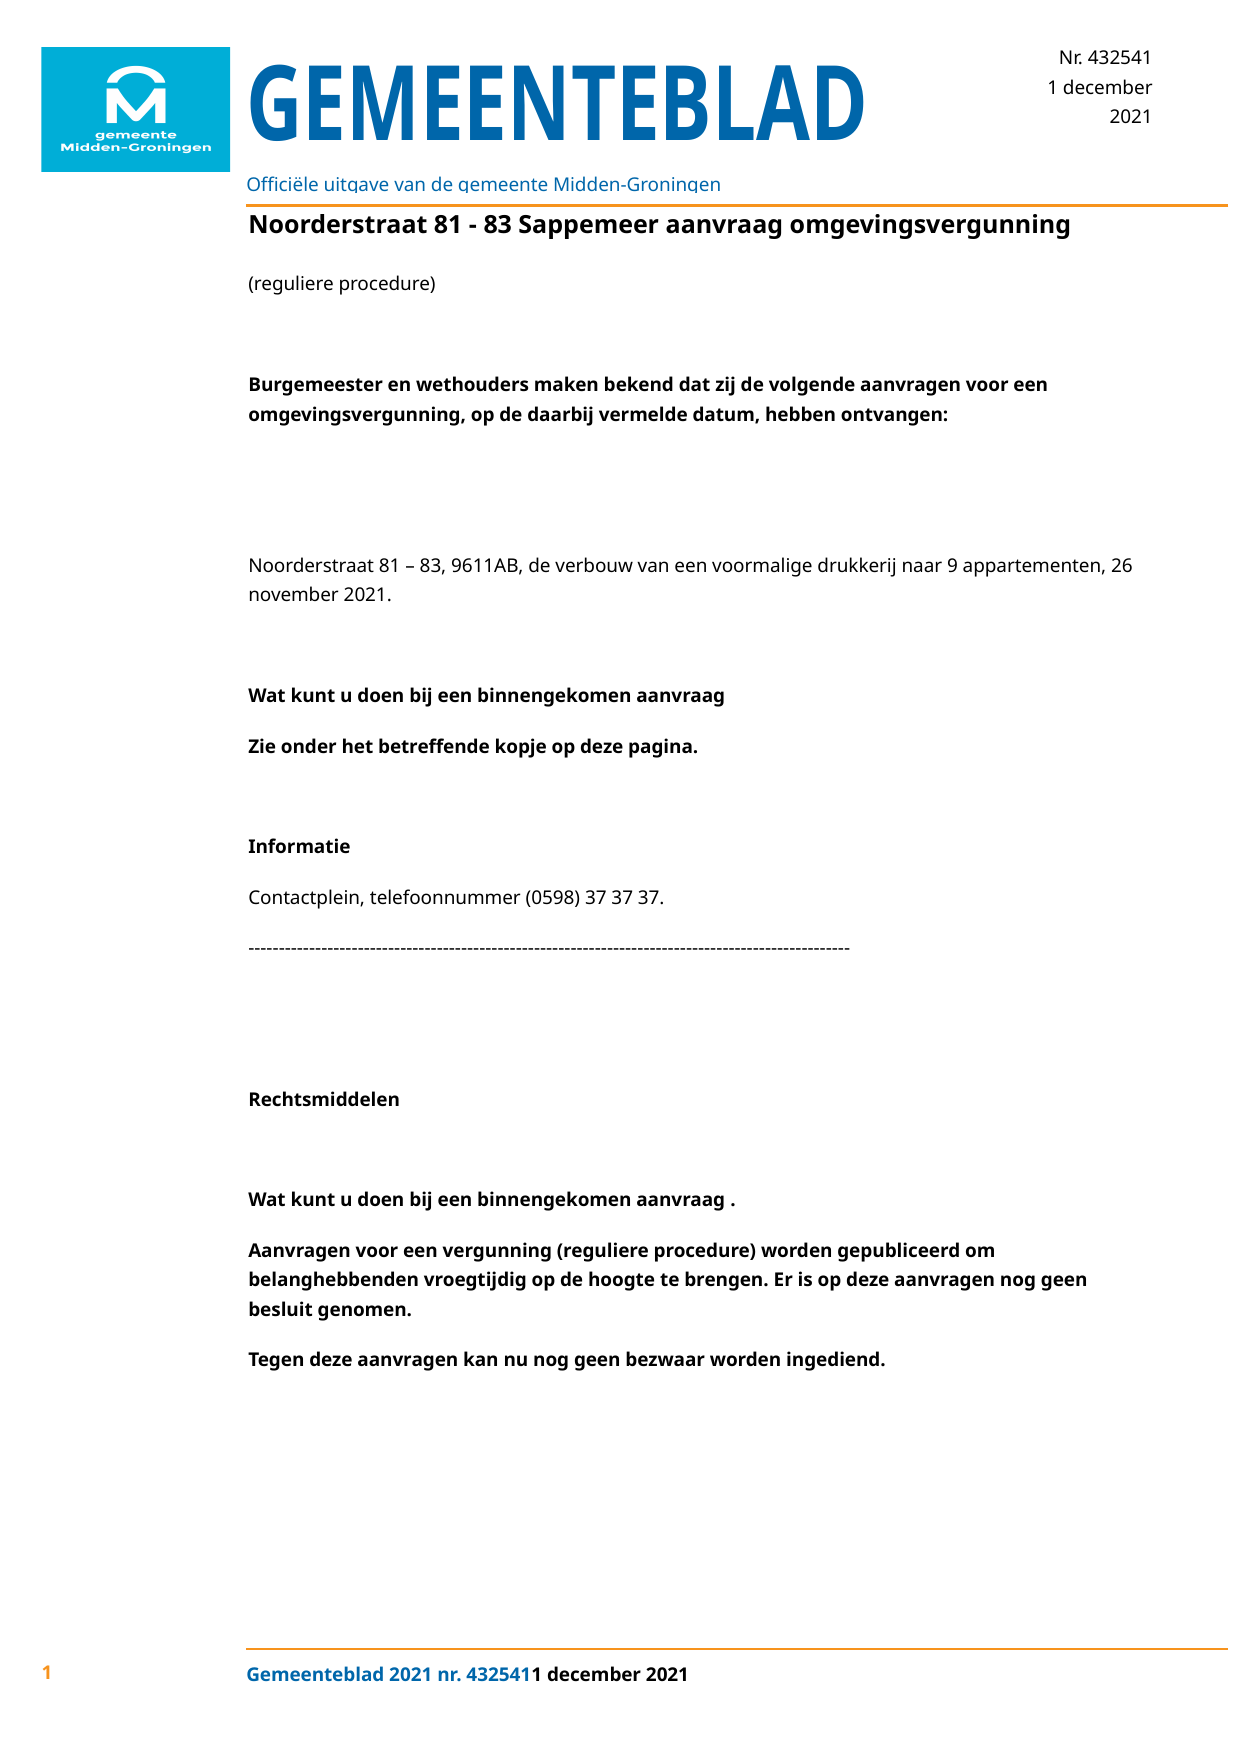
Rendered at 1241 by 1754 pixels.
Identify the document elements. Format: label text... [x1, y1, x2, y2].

text Zie onder het betreffende kopje op deze pagina. [248, 733, 1152, 758]
picture [108, 66, 164, 82]
picture [107, 89, 165, 122]
text Wat kunt u doen bij een binnengekomen aanvraag [248, 682, 1152, 708]
text Wat kunt u doen bij een binnengekomen aanvraag . [248, 1187, 1152, 1212]
picture [184, 146, 190, 153]
text Contactplein, telefoonnummer (0598) 37 37 37. [248, 884, 1152, 910]
text Informatie [248, 834, 1152, 859]
text Noorderstraat 81 – 83, 9611AB, de verbouw van een voormalige drukkerij naar 9 appartementen, 26 november 2021. [248, 552, 1152, 607]
text Tegen deze aanvragen kan nu nog geen bezwaar worden ingediend. [248, 1347, 1152, 1372]
text --------------------------------------------------------------------------------------------------- [248, 934, 1152, 960]
text Rechtsmiddelen [248, 1086, 1152, 1111]
text Burgemeester en wethouders maken bekend dat zij de volgende aanvragen voor een omgevingsvergunning, op de daarbij vermelde datum, hebben ontvangen: [248, 371, 1152, 426]
text (reguliere procedure) [248, 270, 1152, 296]
text Aanvragen voor een vergunning (reguliere procedure) worden gepubliceerd om belanghebbenden vroegtijdig op de hoogte te brengen. Er is op deze aanvragen nog geen besluit genomen. [248, 1237, 1152, 1322]
text Noorderstraat 81 - 83 Sappemeer aanvraag omgevingsvergunning [248, 207, 1152, 241]
